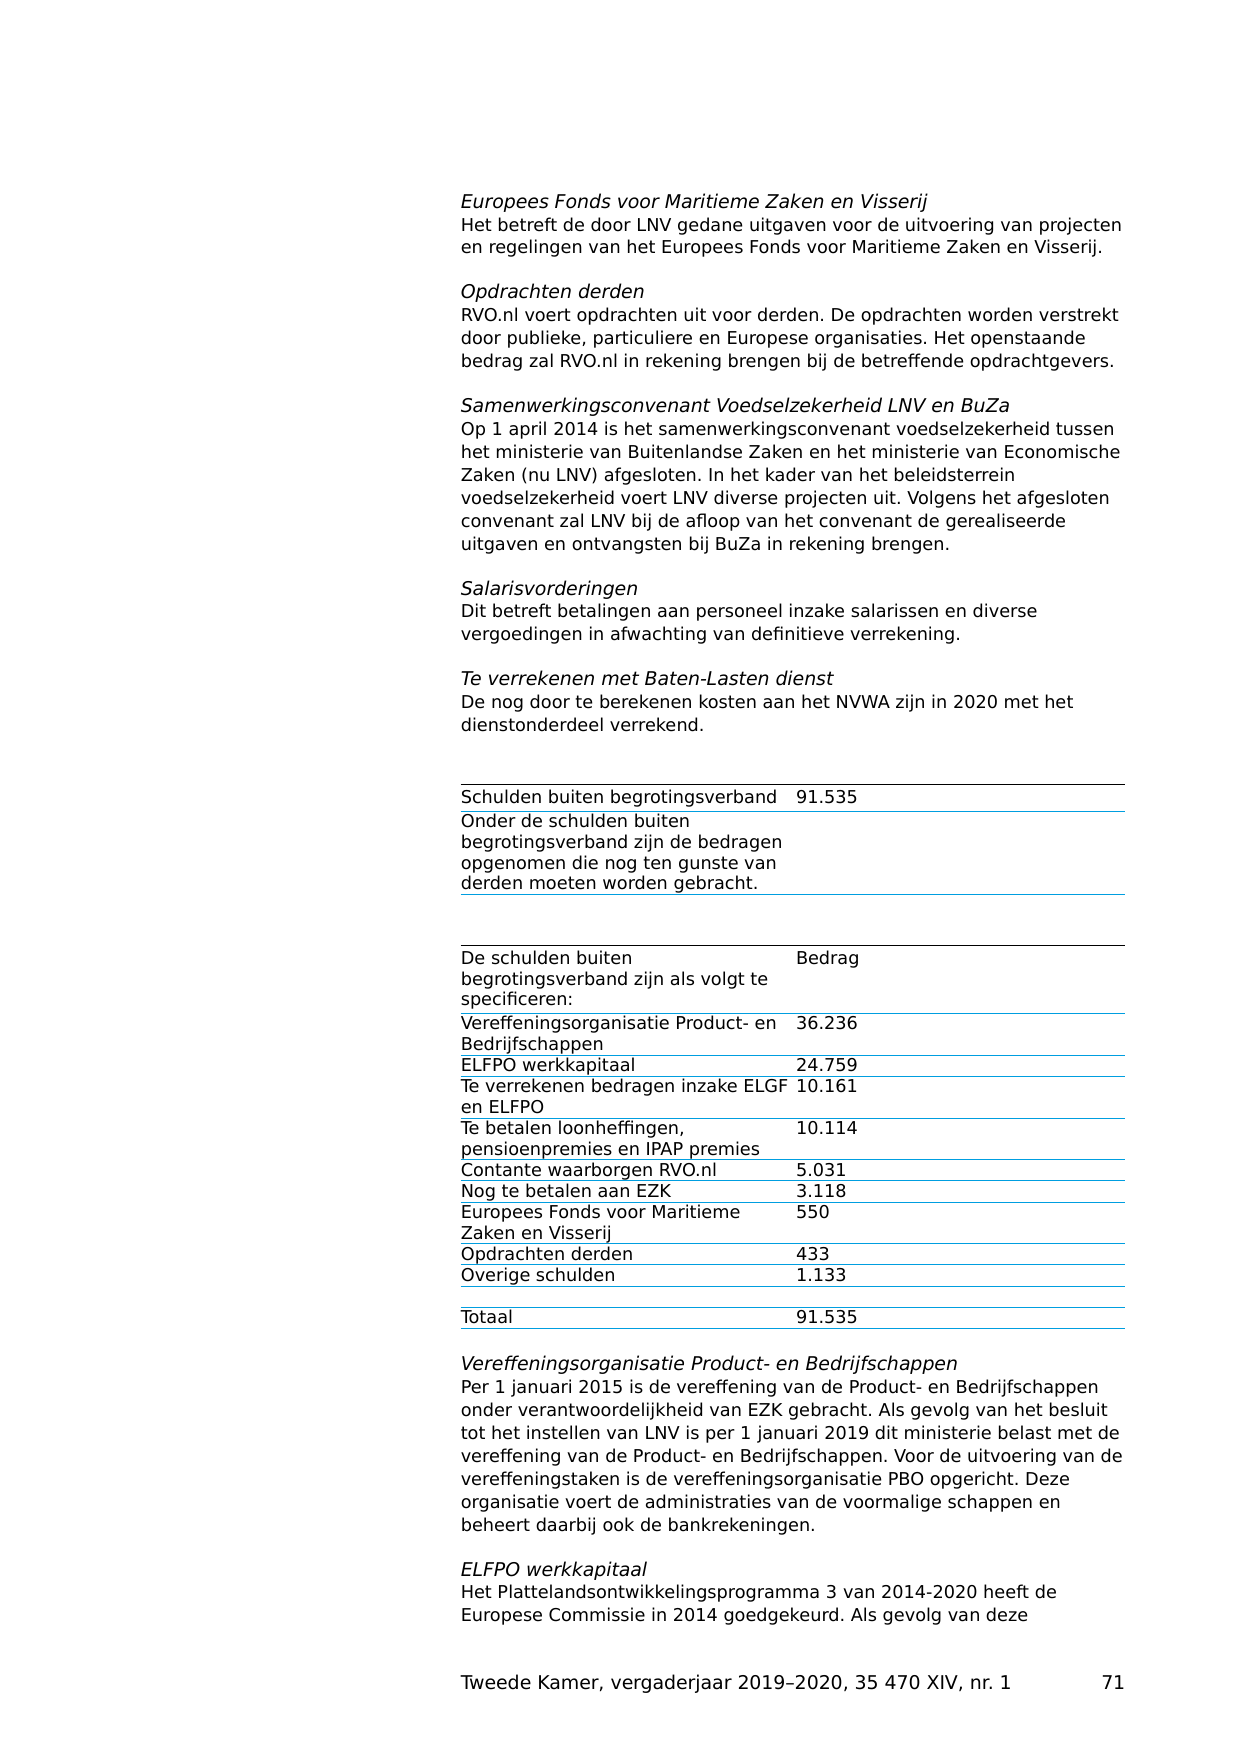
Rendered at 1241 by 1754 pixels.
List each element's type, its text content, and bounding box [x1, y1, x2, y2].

table_cell Contante waarborgen RVO.nl [461, 1160, 793, 1180]
text Het betreft de door LNV gedane uitgaven voor de uitvoering van projecten en regelingen van het Europees Fonds voor Maritieme Zaken en Visserij. [461, 213, 1125, 258]
table_cell 1.133 [793, 1265, 1125, 1286]
table_cell 433 [793, 1244, 1125, 1264]
table_cell 5.031 [793, 1160, 1125, 1180]
text RVO.nl voert opdrachten uit voor derden. De opdrachten worden verstrekt door publieke, particuliere en Europese organisaties. Het openstaande bedrag zal RVO.nl in rekening brengen bij de betreffende opdrachtgevers. [461, 303, 1125, 372]
table_cell Vereffeningsorganisatie Product- en Bedrijfschappen [461, 1014, 793, 1054]
table_cell Nog te betalen aan EZK [461, 1181, 793, 1201]
table_cell Opdrachten derden [461, 1244, 793, 1264]
table_cell Te betalen loonheffingen, pensioenpremies en IPAP premies [461, 1119, 793, 1159]
text ELFPO werkkapitaal [461, 1559, 1125, 1581]
text Europees Fonds voor Maritieme Zaken en Visserij [461, 191, 1125, 213]
table_cell Overige schulden [461, 1265, 793, 1286]
table_cell Europees Fonds voor Maritieme Zaken en Visserij [461, 1203, 793, 1243]
table_header Balanspost 7 [461, 759, 1125, 784]
text Te verrekenen met Baten-Lasten dienst [461, 668, 1125, 690]
table_cell [461, 1287, 793, 1307]
text Op 1 april 2014 is het samenwerkingsconvenant voedselzekerheid tussen het ministerie van Buitenlandse Zaken en het ministerie van Economische Zaken (nu LNV) afgesloten. In het kader van het beleidsterrein voedselzekerheid voert LNV diverse projecten uit. Volgens het afgesloten convenant zal LNV bij de afloop van het convenant de gerealiseerde uitgaven en ontvangsten bij BuZa in rekening brengen. [461, 417, 1125, 554]
table_cell 36.236 [793, 1014, 1125, 1054]
table_cell Te verrekenen bedragen inzake ELGF en ELFPO [461, 1077, 793, 1117]
table_cell Bedrag [793, 946, 1125, 1013]
text Salarisvorderingen [461, 577, 1125, 599]
table_cell 10.114 [793, 1119, 1125, 1159]
text De nog door te berekenen kosten aan het NVWA zijn in 2020 met het dienstonderdeel verrekend. [461, 690, 1125, 736]
table_cell [793, 812, 1125, 894]
table_cell De schulden buiten begrotingsverband zijn als volgt te specificeren: [461, 946, 793, 1013]
text Dit betreft betalingen aan personeel inzake salarissen en diverse vergoedingen in afwachting van definitieve verrekening. [461, 599, 1125, 645]
text Samenwerkingsconvenant Voedselzekerheid LNV en BuZa [461, 395, 1125, 417]
table_cell 91.535 [793, 1308, 1125, 1328]
table_cell 10.161 [793, 1077, 1125, 1117]
table_cell 91.535 [793, 785, 1125, 811]
text Opdrachten derden [461, 281, 1125, 303]
table_cell 3.118 [793, 1181, 1125, 1201]
table_header Schulden Buiten Begrotingsverband [461, 920, 1125, 944]
table_cell Schulden buiten begrotingsverband [461, 785, 793, 811]
text Vereffeningsorganisatie Product- en Bedrijfschappen [461, 1353, 1125, 1375]
table_cell 550 [793, 1203, 1125, 1243]
table_cell 24.759 [793, 1056, 1125, 1076]
text Per 1 januari 2015 is de vereffening van de Product- en Bedrijfschappen onder verantwoordelijkheid van EZK gebracht. Als gevolg van het besluit tot het instellen van LNV is per 1 januari 2019 dit ministerie belast met de vereffening van de Product- en Bedrijfschappen. Voor de uitvoering van de vereffeningstaken is de vereffeningsorganisatie PBO opgericht. Deze organisatie voert de administraties van de voormalige schappen en beheert daarbij ook de bankrekeningen. [461, 1375, 1125, 1536]
text Het Plattelandsontwikkelingsprogramma 3 van 2014-2020 heeft de Europese Commissie in 2014 goedgekeurd. Als gevolg van deze [461, 1581, 1125, 1626]
table_cell Onder de schulden buiten begrotingsverband zijn de bedragen opgenomen die nog ten gunste van derden moeten worden gebracht. [461, 812, 793, 894]
table_cell [793, 1287, 1125, 1307]
table_cell ELFPO werkkapitaal [461, 1056, 793, 1076]
table_cell Totaal [461, 1308, 793, 1328]
